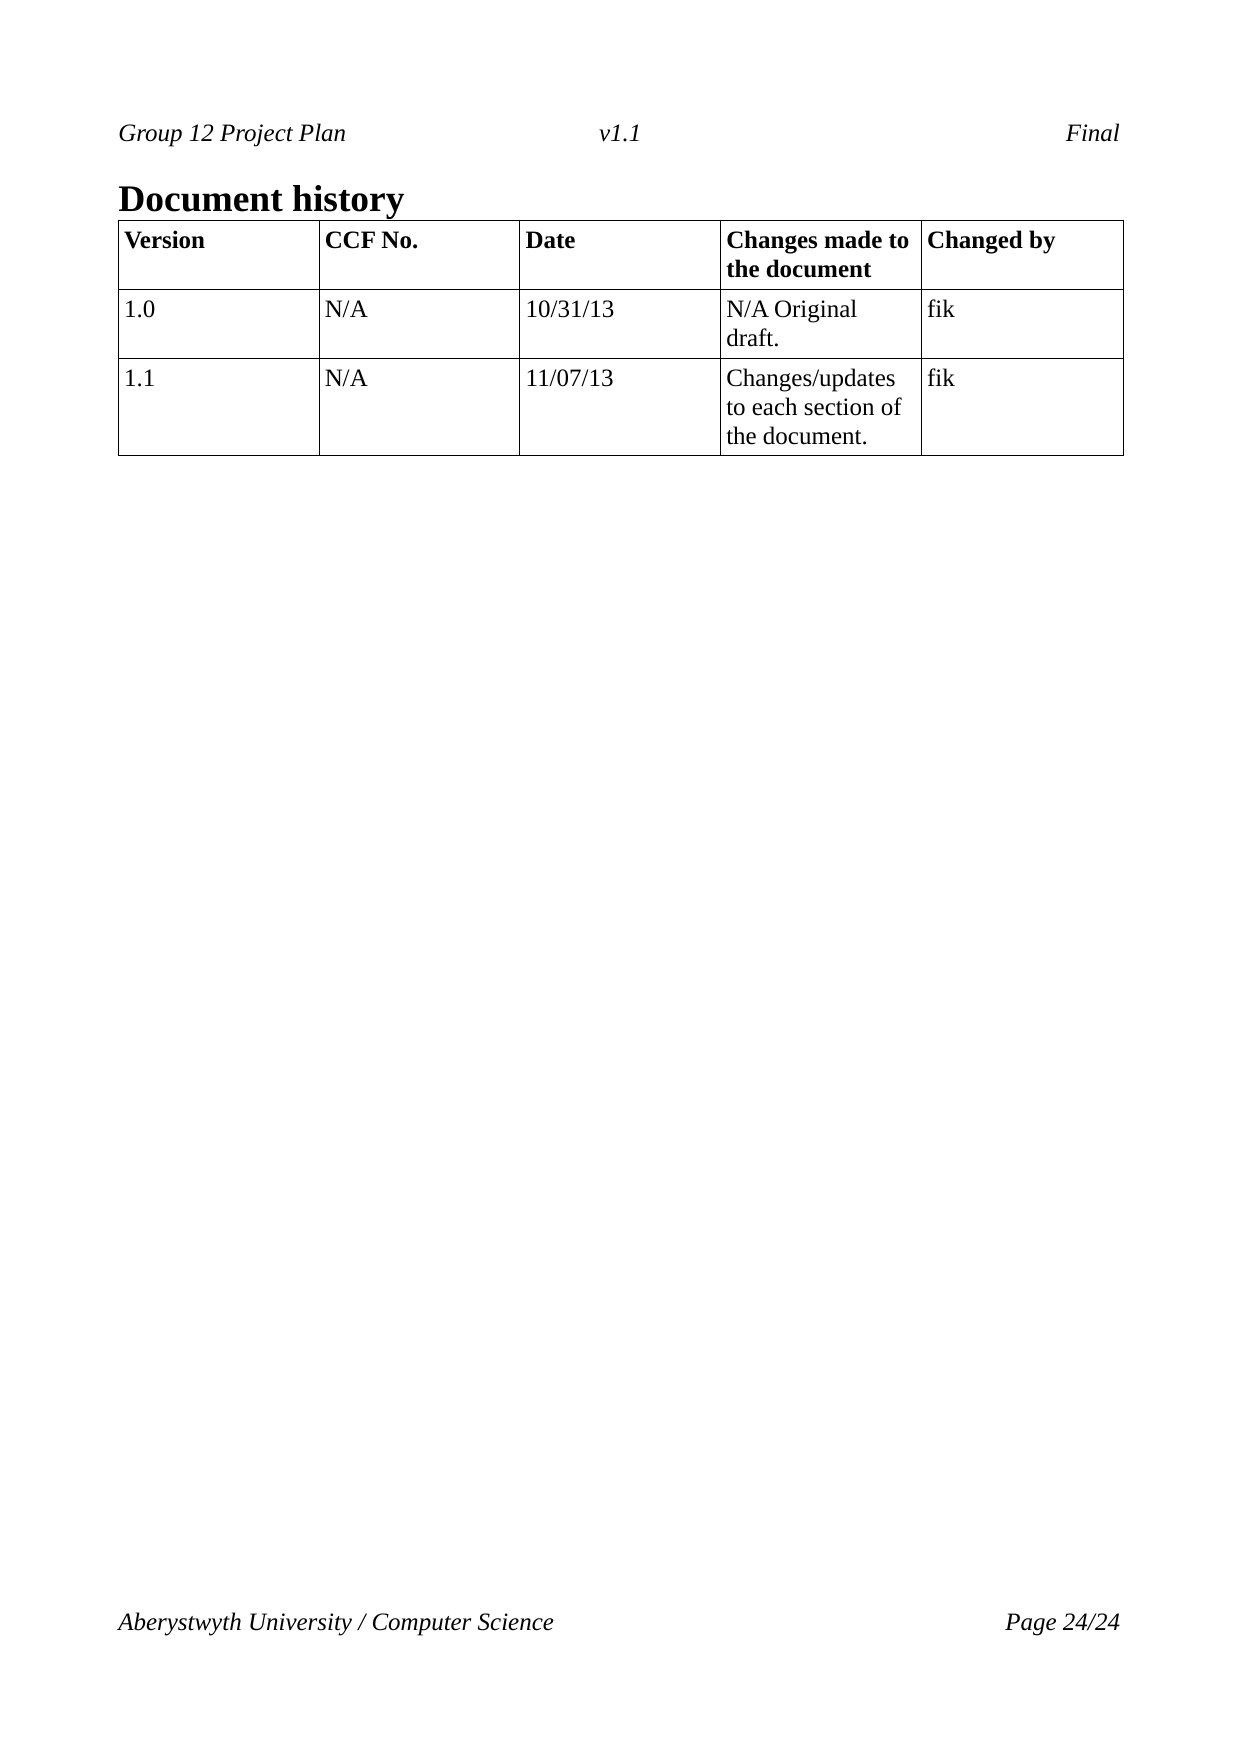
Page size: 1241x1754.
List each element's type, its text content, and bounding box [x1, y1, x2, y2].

table_header Version [119, 221, 319, 288]
table_header Changed by [922, 221, 1123, 288]
table_header Date [520, 221, 720, 288]
text Document history [118, 176, 1122, 219]
table_cell N/A [320, 359, 519, 455]
table_header Changes made to the document [721, 221, 921, 288]
table_cell N/A Original draft. [721, 290, 921, 358]
table_cell Changes/updates to each section of the document. [721, 359, 921, 455]
table_cell N/A [320, 290, 519, 358]
table_cell 1.1 [119, 359, 319, 455]
table_cell 1.0 [119, 290, 319, 358]
table_cell 07/11/13 [520, 359, 720, 455]
table_header CCF No. [320, 221, 519, 288]
table_cell 31/10/13 [520, 290, 720, 358]
table_cell fik [922, 359, 1123, 455]
table_cell fik [922, 290, 1123, 358]
